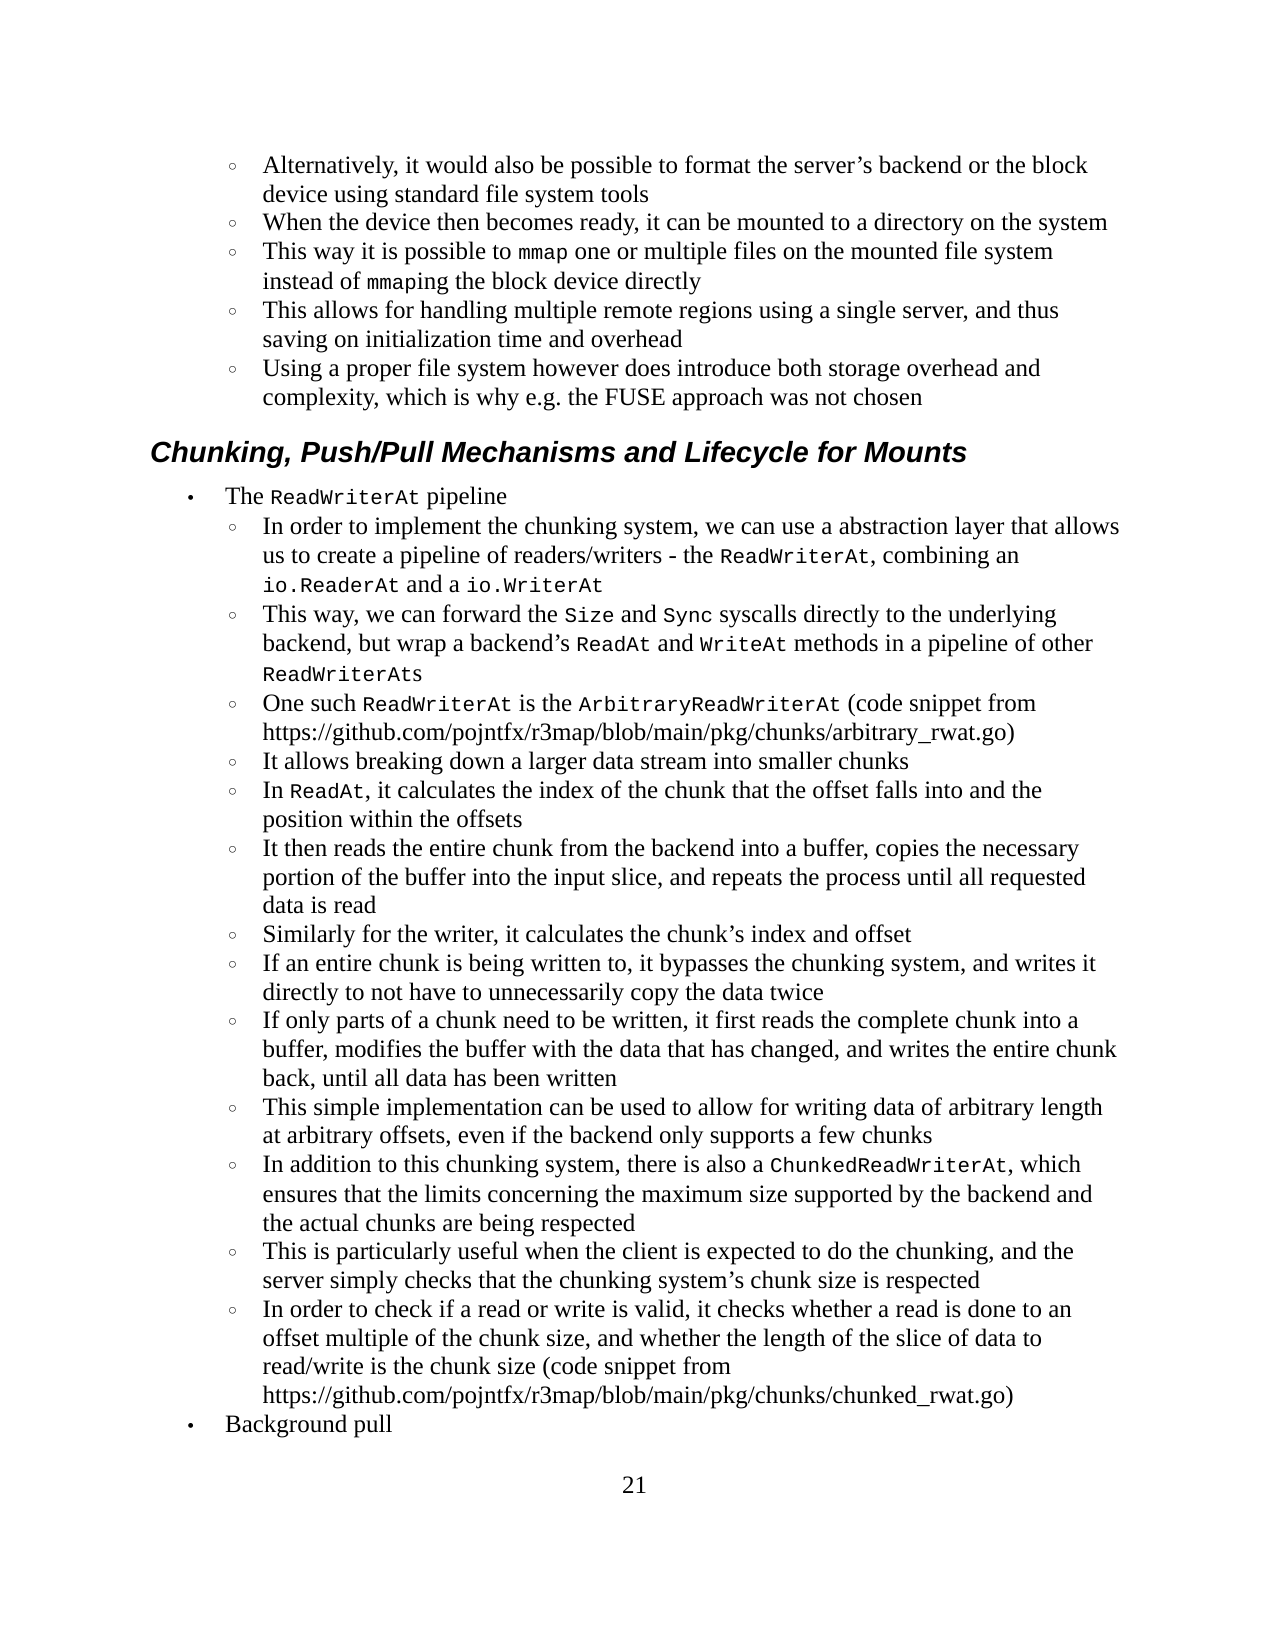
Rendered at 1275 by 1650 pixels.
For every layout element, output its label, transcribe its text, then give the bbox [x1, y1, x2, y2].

subtitle Chunking, Push/Pull Mechanisms and Lifecycle for Mounts [150, 435, 1125, 469]
list This simple implementation can be used to allow for writing data of arbitrary length at arbitrary offsets, even if the backend only supports a few chunks [225, 1092, 1125, 1149]
list Background pull [187, 1409, 1125, 1438]
list The ReadWriterAt pipeline [187, 481, 1125, 511]
list In ReadAt, it calculates the index of the chunk that the offset falls into and the position within the offsets [225, 775, 1125, 833]
list In order to check if a read or write is valid, it checks whether a read is done to an offset multiple of the chunk size, and whether the length of the slice of data to read/write is the chunk size (code snippet from https://github.com/pojntfx/r3map/blob/main/pkg/chunks/chunked_rwat.go) [225, 1294, 1125, 1409]
list In order to implement the chunking system, we can use a abstraction layer that allows us to create a pipeline of readers/writers - the ReadWriterAt, combining an io.ReaderAt and a io.WriterAt [225, 511, 1125, 599]
list One such ReadWriterAt is the ArbitraryReadWriterAt (code snippet from https://github.com/pojntfx/r3map/blob/main/pkg/chunks/arbitrary_rwat.go) [225, 688, 1125, 746]
list When the device then becomes ready, it can be mounted to a directory on the system [225, 207, 1125, 236]
list This way it is possible to mmap one or multiple files on the mounted file system instead of mmaping the block device directly [225, 236, 1125, 295]
list This way, we can forward the Size and Sync syscalls directly to the underlying backend, but wrap a backend’s ReadAt and WriteAt methods in a pipeline of other ReadWriterAts [225, 599, 1125, 688]
list This allows for handling multiple remote regions using a single server, and thus saving on initialization time and overhead [225, 295, 1125, 353]
list Using a proper file system however does introduce both storage overhead and complexity, which is why e.g. the FUSE approach was not chosen [225, 353, 1125, 410]
list If only parts of a chunk need to be written, it first reads the complete chunk into a buffer, modifies the buffer with the data that has changed, and writes the entire chunk back, until all data has been written [225, 1006, 1125, 1092]
list Similarly for the writer, it calculates the chunk’s index and offset [225, 919, 1125, 948]
list Alternatively, it would also be possible to format the server’s backend or the block device using standard file system tools [225, 150, 1125, 207]
list It then reads the entire chunk from the backend into a buffer, copies the necessary portion of the buffer into the input slice, and repeats the process until all requested data is read [225, 833, 1125, 919]
list It allows breaking down a larger data stream into smaller chunks [225, 746, 1125, 775]
list In addition to this chunking system, there is also a ChunkedReadWriterAt, which ensures that the limits concerning the maximum size supported by the backend and the actual chunks are being respected [225, 1149, 1125, 1236]
list If an entire chunk is being written to, it bypasses the chunking system, and writes it directly to not have to unnecessarily copy the data twice [225, 948, 1125, 1006]
list This is particularly useful when the client is expected to do the chunking, and the server simply checks that the chunking system’s chunk size is respected [225, 1236, 1125, 1294]
